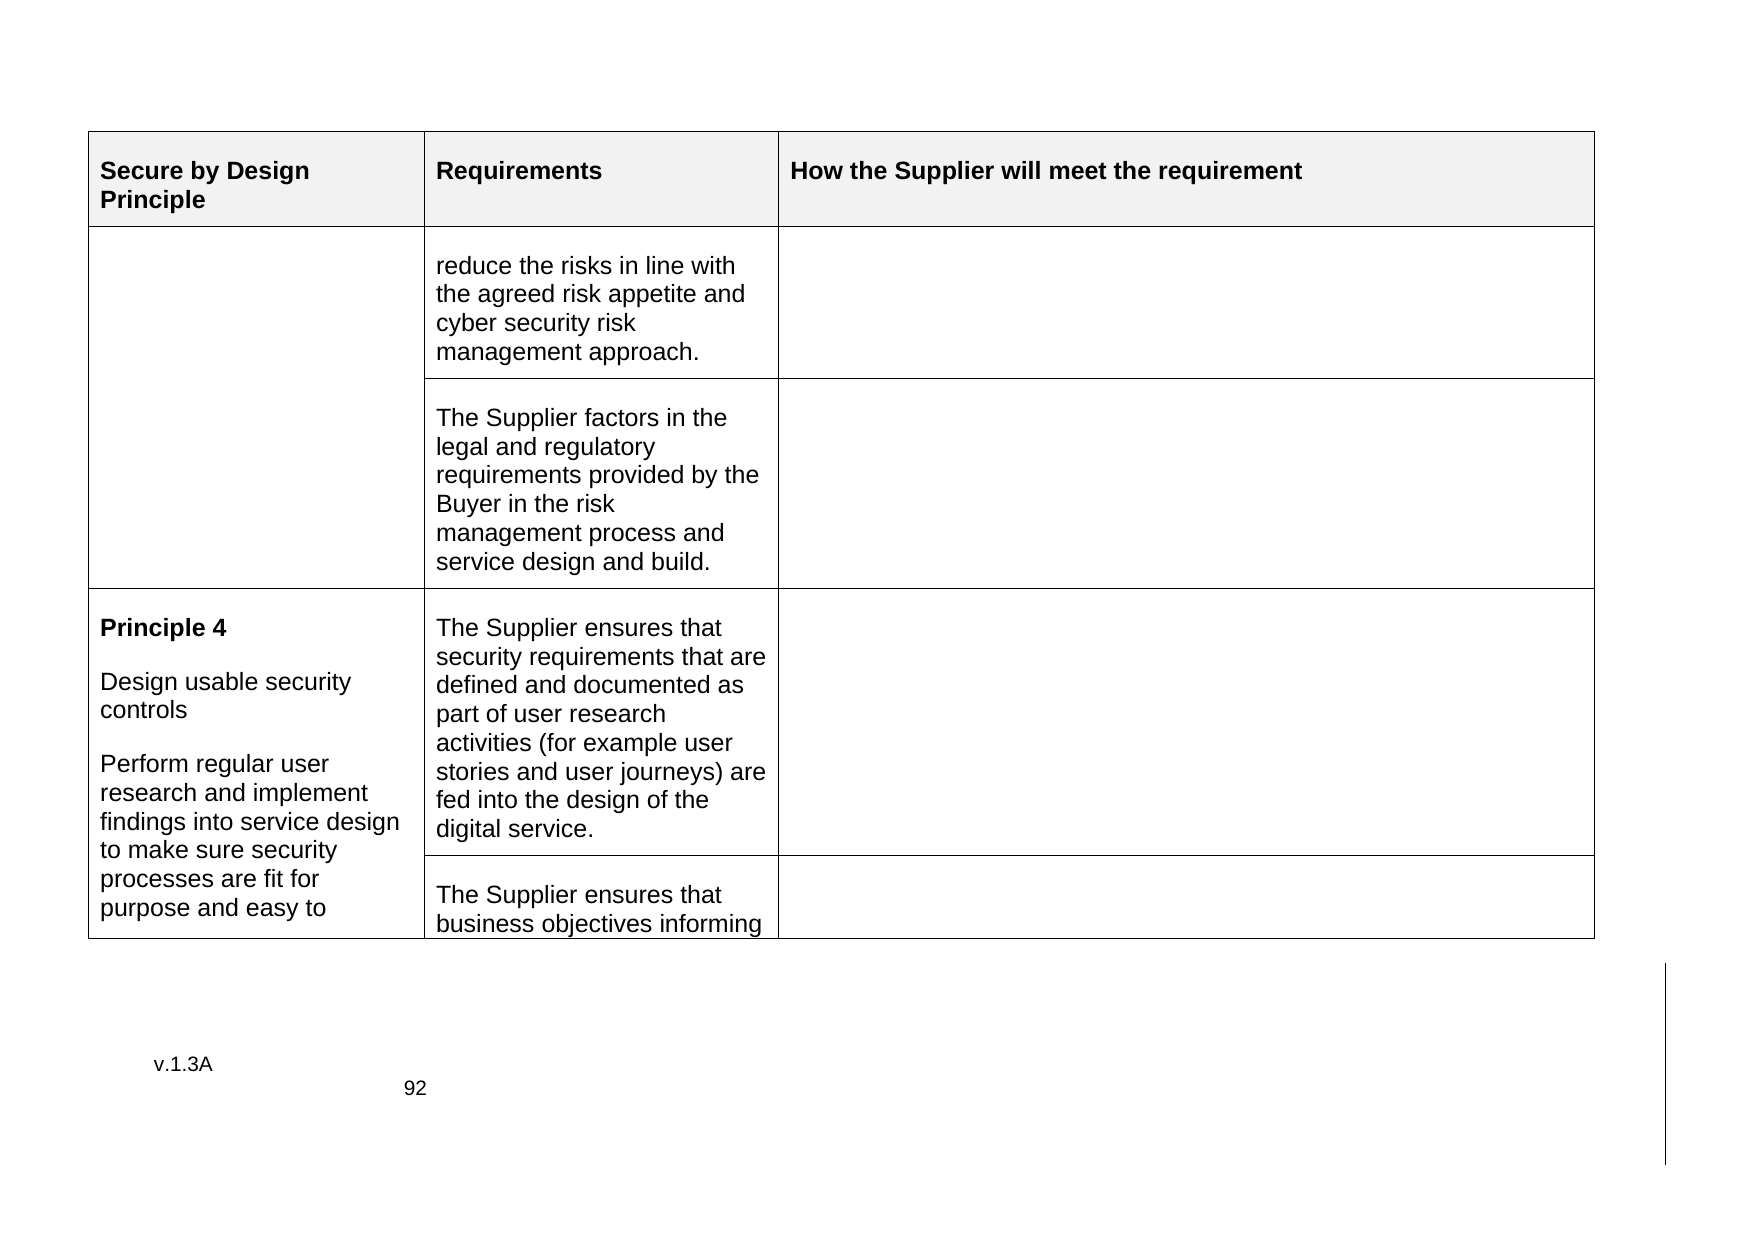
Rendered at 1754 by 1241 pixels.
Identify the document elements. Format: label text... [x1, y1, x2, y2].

table_header How the Supplier will meet the requirement [779, 132, 1594, 226]
table_cell Principle 4 Design usable security controls Perform regular user research and implement findings into service design to make sure security processes are fit for purpose and easy to [89, 589, 424, 937]
table_header Requirements [425, 132, 778, 226]
table_cell The Supplier factors in the legal and regulatory requirements provided by the Buyer in the risk management process and service design and build. [425, 379, 778, 588]
table_cell The Supplier ensures that business objectives informing [425, 856, 778, 937]
table_cell [779, 379, 1594, 588]
table_cell [779, 589, 1594, 855]
table_cell [779, 856, 1594, 937]
table_header Secure by Design Principle [89, 132, 424, 226]
table_cell The Supplier ensures that security requirements that are defined and documented as part of user research activities (for example user stories and user journeys) are fed into the design of the digital service. [425, 589, 778, 855]
table_cell reduce the risks in line with the agreed risk appetite and cyber security risk management approach. [425, 227, 778, 378]
table_cell [779, 227, 1594, 378]
table_cell [89, 227, 424, 588]
